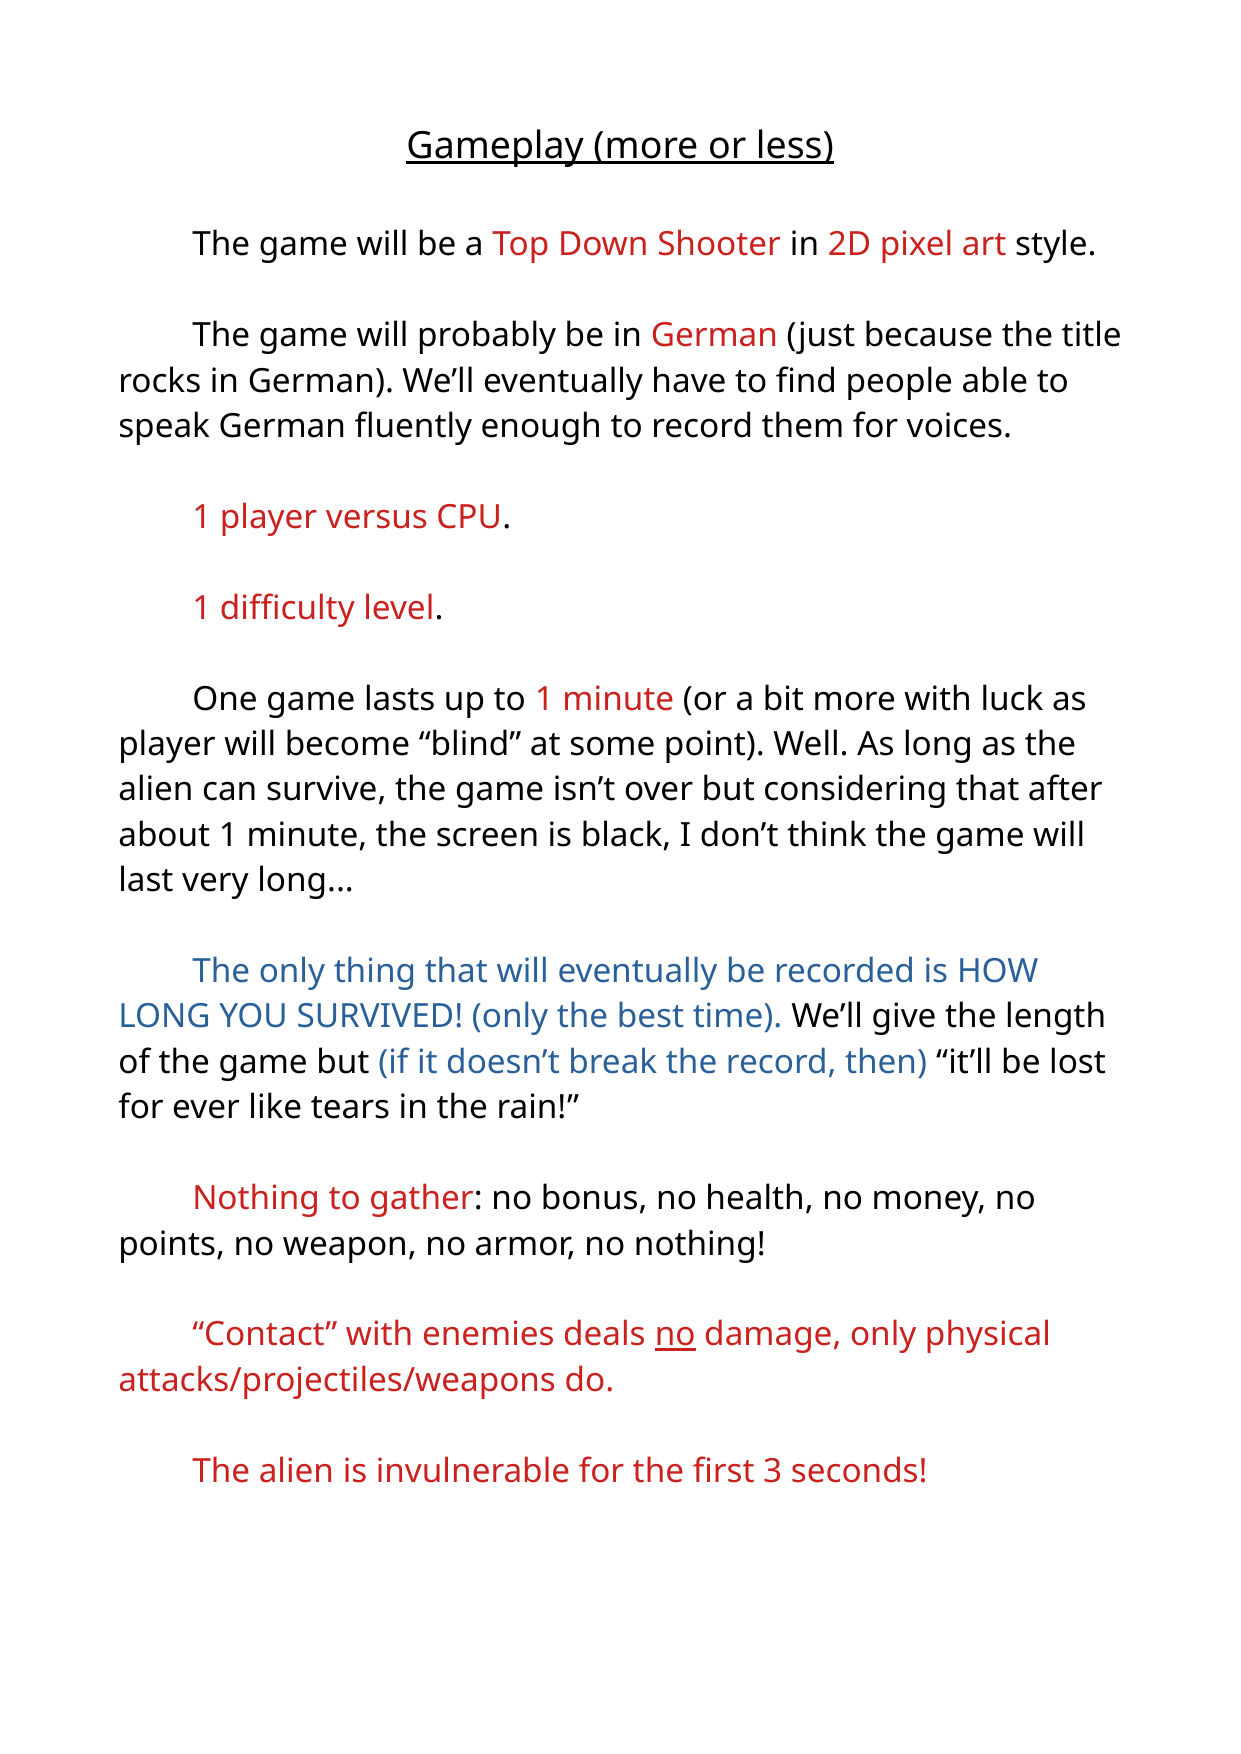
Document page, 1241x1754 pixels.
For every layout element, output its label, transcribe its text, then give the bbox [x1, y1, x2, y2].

text The alien is invulnerable for the first 3 seconds! [118, 1446, 1122, 1492]
text The only thing that will eventually be recorded is HOW LONG YOU SURVIVED! (only the best time). We’ll give the length of the game but (if it doesn’t break the record, then) “it’ll be lost for ever like tears in the rain!” [118, 947, 1122, 1128]
text Gameplay (more or less) [118, 118, 1122, 169]
text The game will probably be in German (just because the title rocks in German). We’ll eventually have to find people able to speak German fluently enough to record them for voices. [118, 311, 1122, 447]
text The game will be a Top Down Shooter in 2D pixel art style. [118, 220, 1122, 266]
text 1 difficulty level. [118, 583, 1122, 629]
text 1 player versus CPU. [118, 493, 1122, 538]
text “Contact” with enemies deals no damage, only physical attacks/projectiles/weapons do. [118, 1310, 1122, 1401]
text Nothing to gather: no bonus, no health, no money, no points, no weapon, no armor, no nothing! [118, 1174, 1122, 1265]
text One game lasts up to 1 minute (or a bit more with luck as player will become “blind” at some point). Well. As long as the alien can survive, the game isn’t over but considering that after about 1 minute, the screen is black, I don’t think the game will last very long... [118, 674, 1122, 901]
